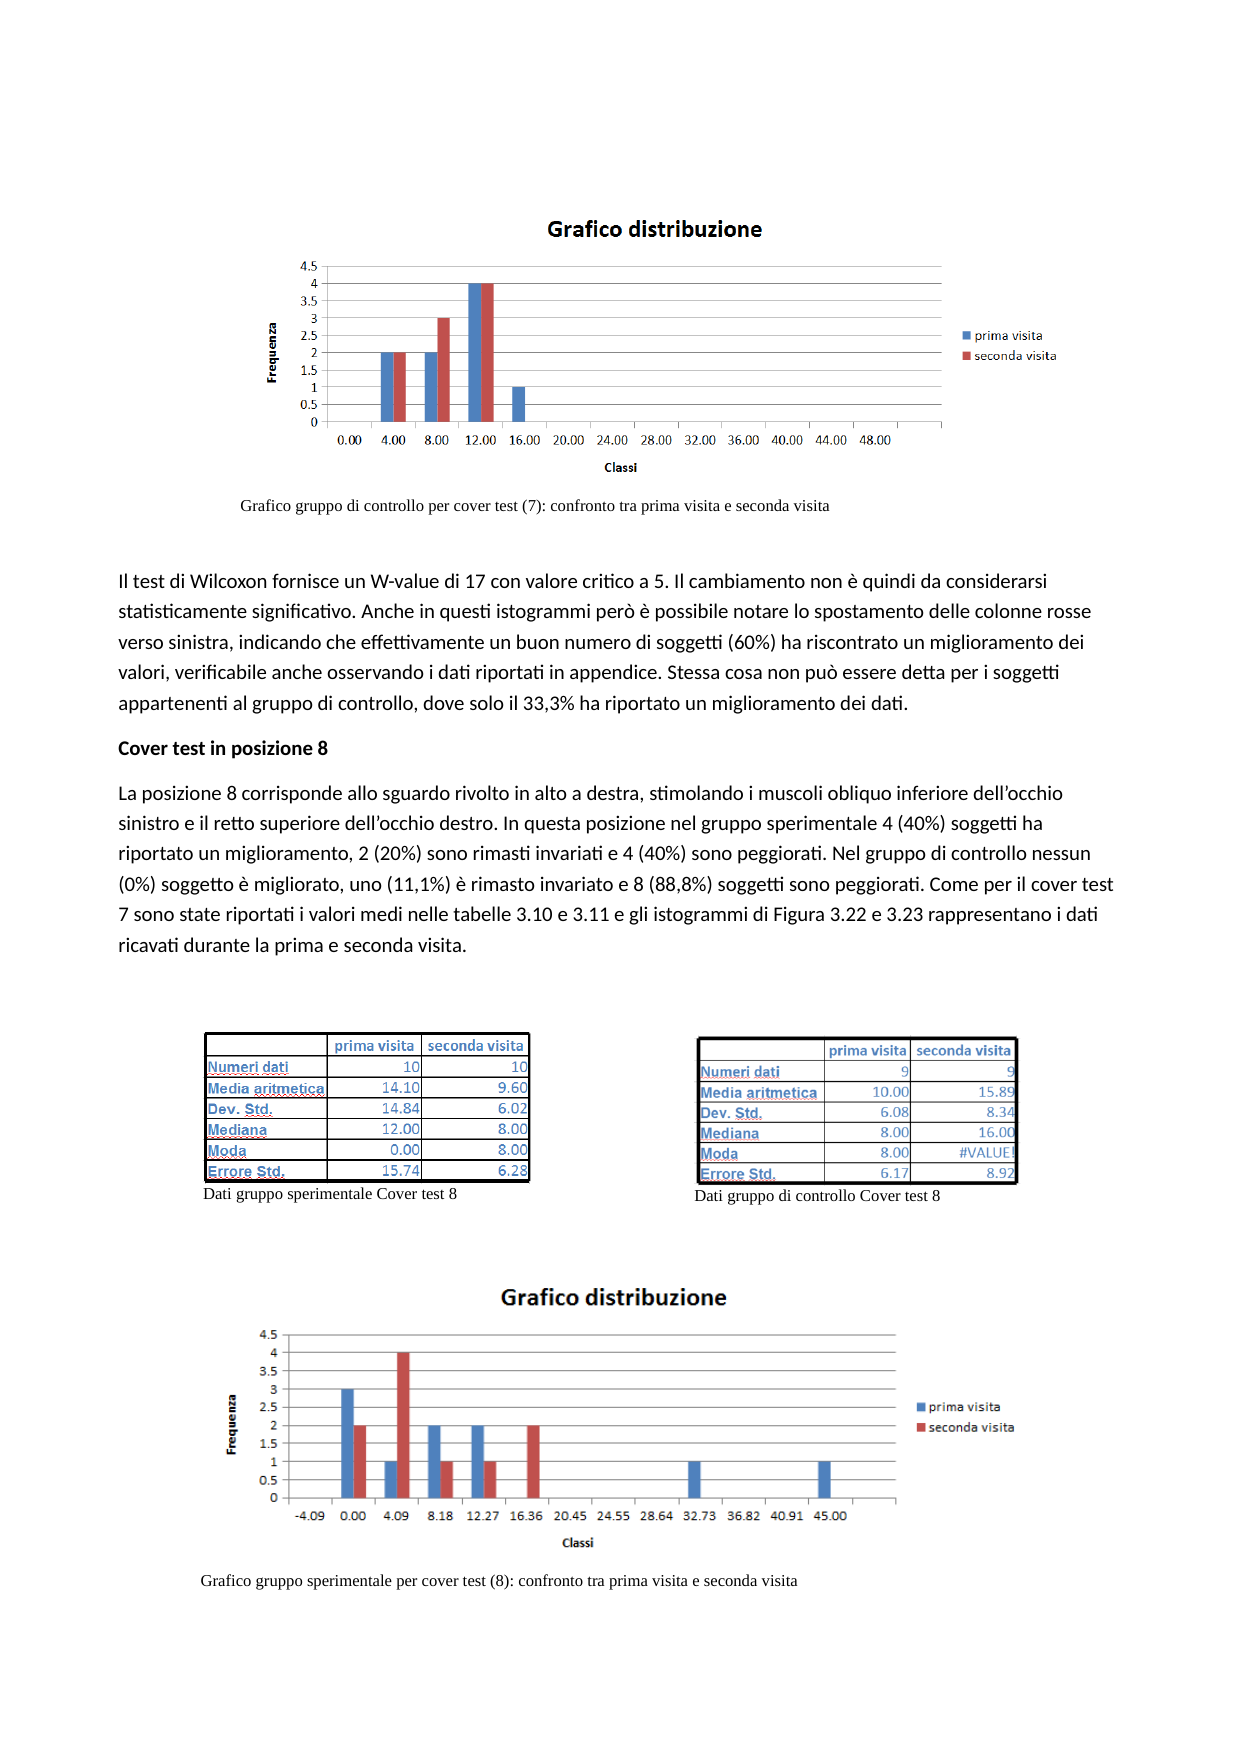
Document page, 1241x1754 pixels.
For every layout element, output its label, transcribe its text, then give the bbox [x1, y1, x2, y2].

text Grafico gruppo di controllo per cover test (7): confronto tra prima visita e seconda visita [240, 496, 1069, 514]
text Il test di Wilcoxon fornisce un W-value di 17 con valore critico a 5. Il cambiamento non è quindi da considerarsi statisticamente significativo. Anche in questi istogrammi però è possibile notare lo spostamento delle colonne rosse verso sinistra, indicando che effettivamente un buon numero di soggetti (60%) ha riscontrato un miglioramento dei valori, verificabile anche osservando i dati riportati in appendice. Stessa cosa non può essere detta per i soggetti appartenenti al gruppo di controllo, dove solo il 33,3% ha riportato un miglioramento dei dati. [118, 568, 1122, 715]
text La posizione 8 corrisponde allo sguardo rivolto in alto a destra, stimolando i muscoli obliquo inferiore dell’occhio sinistro e il retto superiore dell’occhio destro. In questa posizione nel gruppo sperimentale 4 (40%) soggetti ha riportato un miglioramento, 2 (20%) sono rimasti invariati e 4 (40%) sono peggiorati. Nel gruppo di controllo nessun (0%) soggetto è migliorato, uno (11,1%) è rimasto invariato e 8 (88,8%) soggetti sono peggiorati. Come per il cover test 7 sono state riportati i valori medi nelle tabelle 3.10 e 3.11 e gli istogrammi di Figura 3.22 e 3.23 rappresentano i dati ricavati durante la prima e seconda visita. [118, 780, 1122, 957]
text Dati gruppo di controllo Cover test 8 [694, 1186, 1021, 1204]
picture [240, 194, 1069, 496]
picture [200, 1260, 1029, 1571]
text Dati gruppo sperimentale Cover test 8 [203, 1184, 531, 1203]
picture [202, 1032, 531, 1184]
text Cover test in posizione 8 [118, 735, 1122, 760]
text Grafico gruppo sperimentale per cover test (8): confronto tra prima visita e seconda visita [200, 1571, 1029, 1590]
picture [694, 1035, 1021, 1186]
